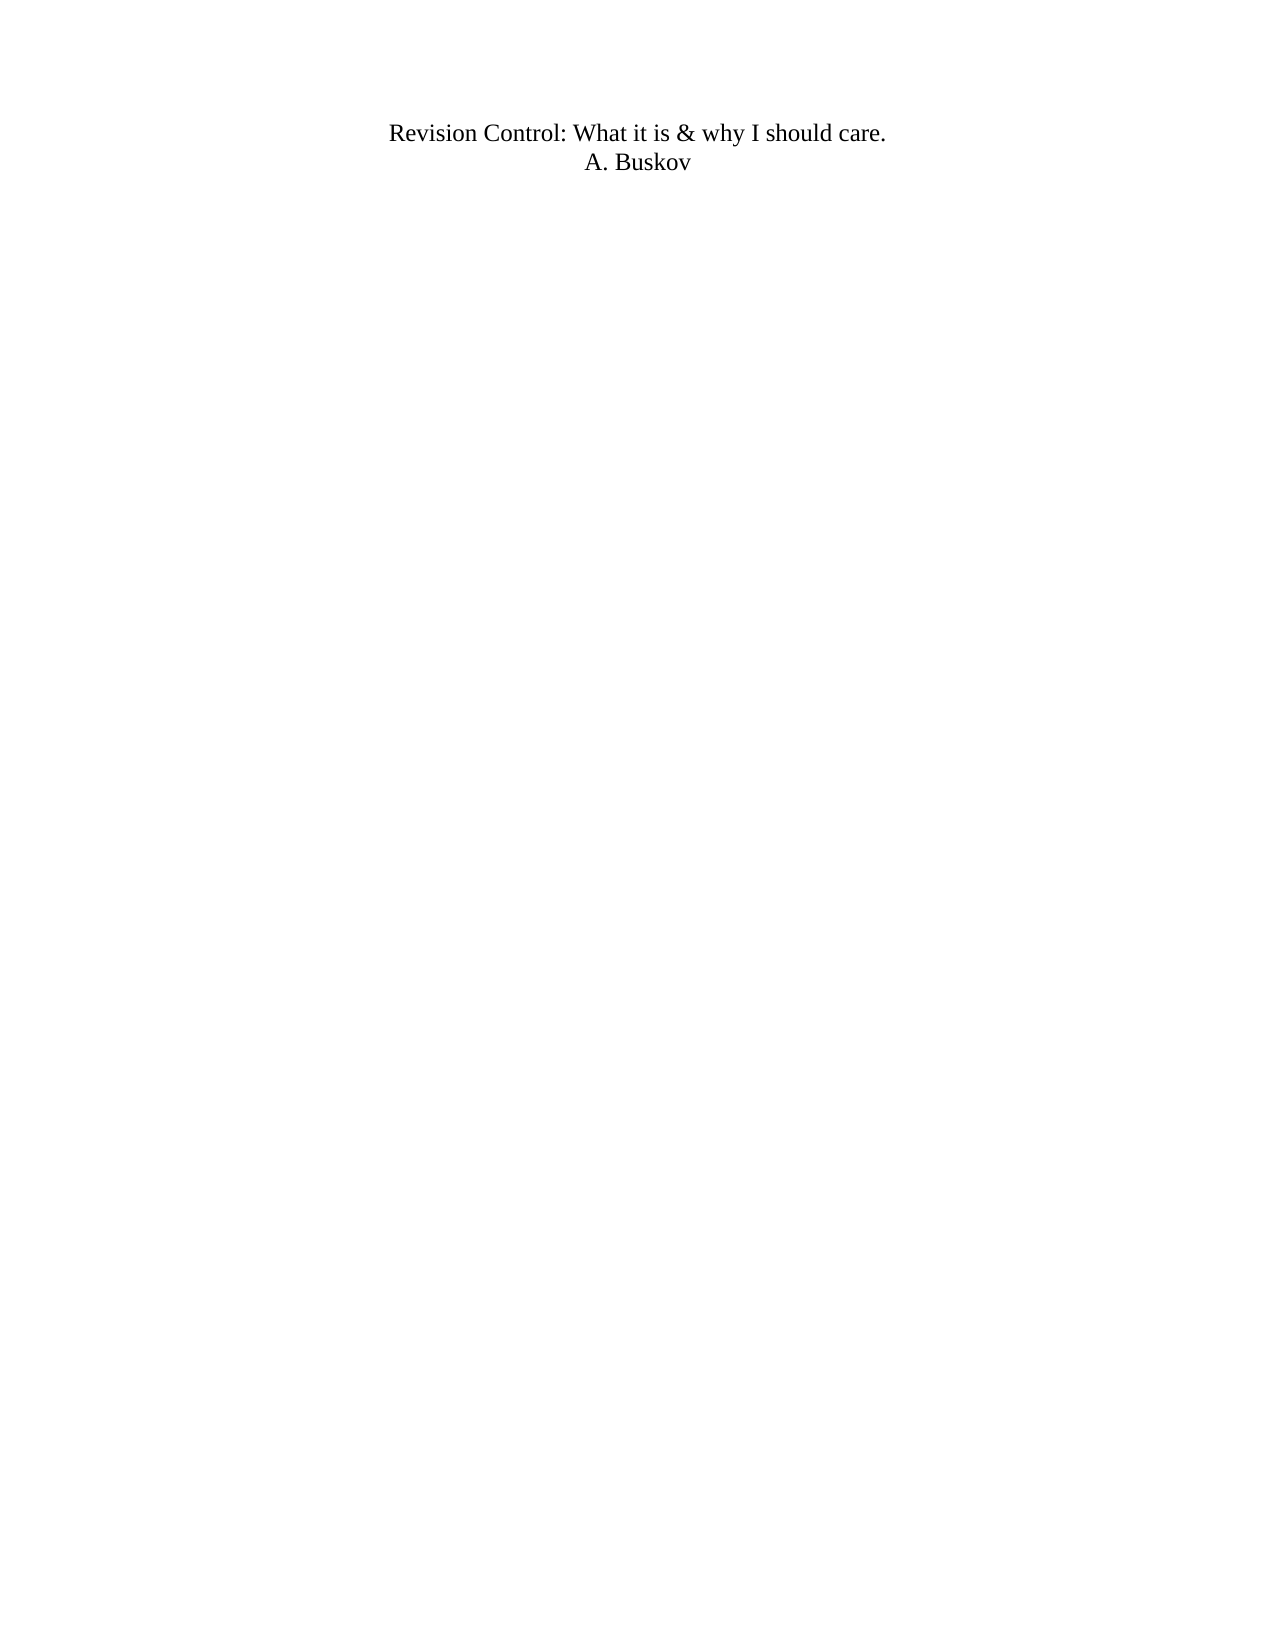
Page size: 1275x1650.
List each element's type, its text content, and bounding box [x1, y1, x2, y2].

text A. Buskov [118, 147, 1157, 176]
text Revision Control: What it is & why I should care. [118, 118, 1157, 147]
